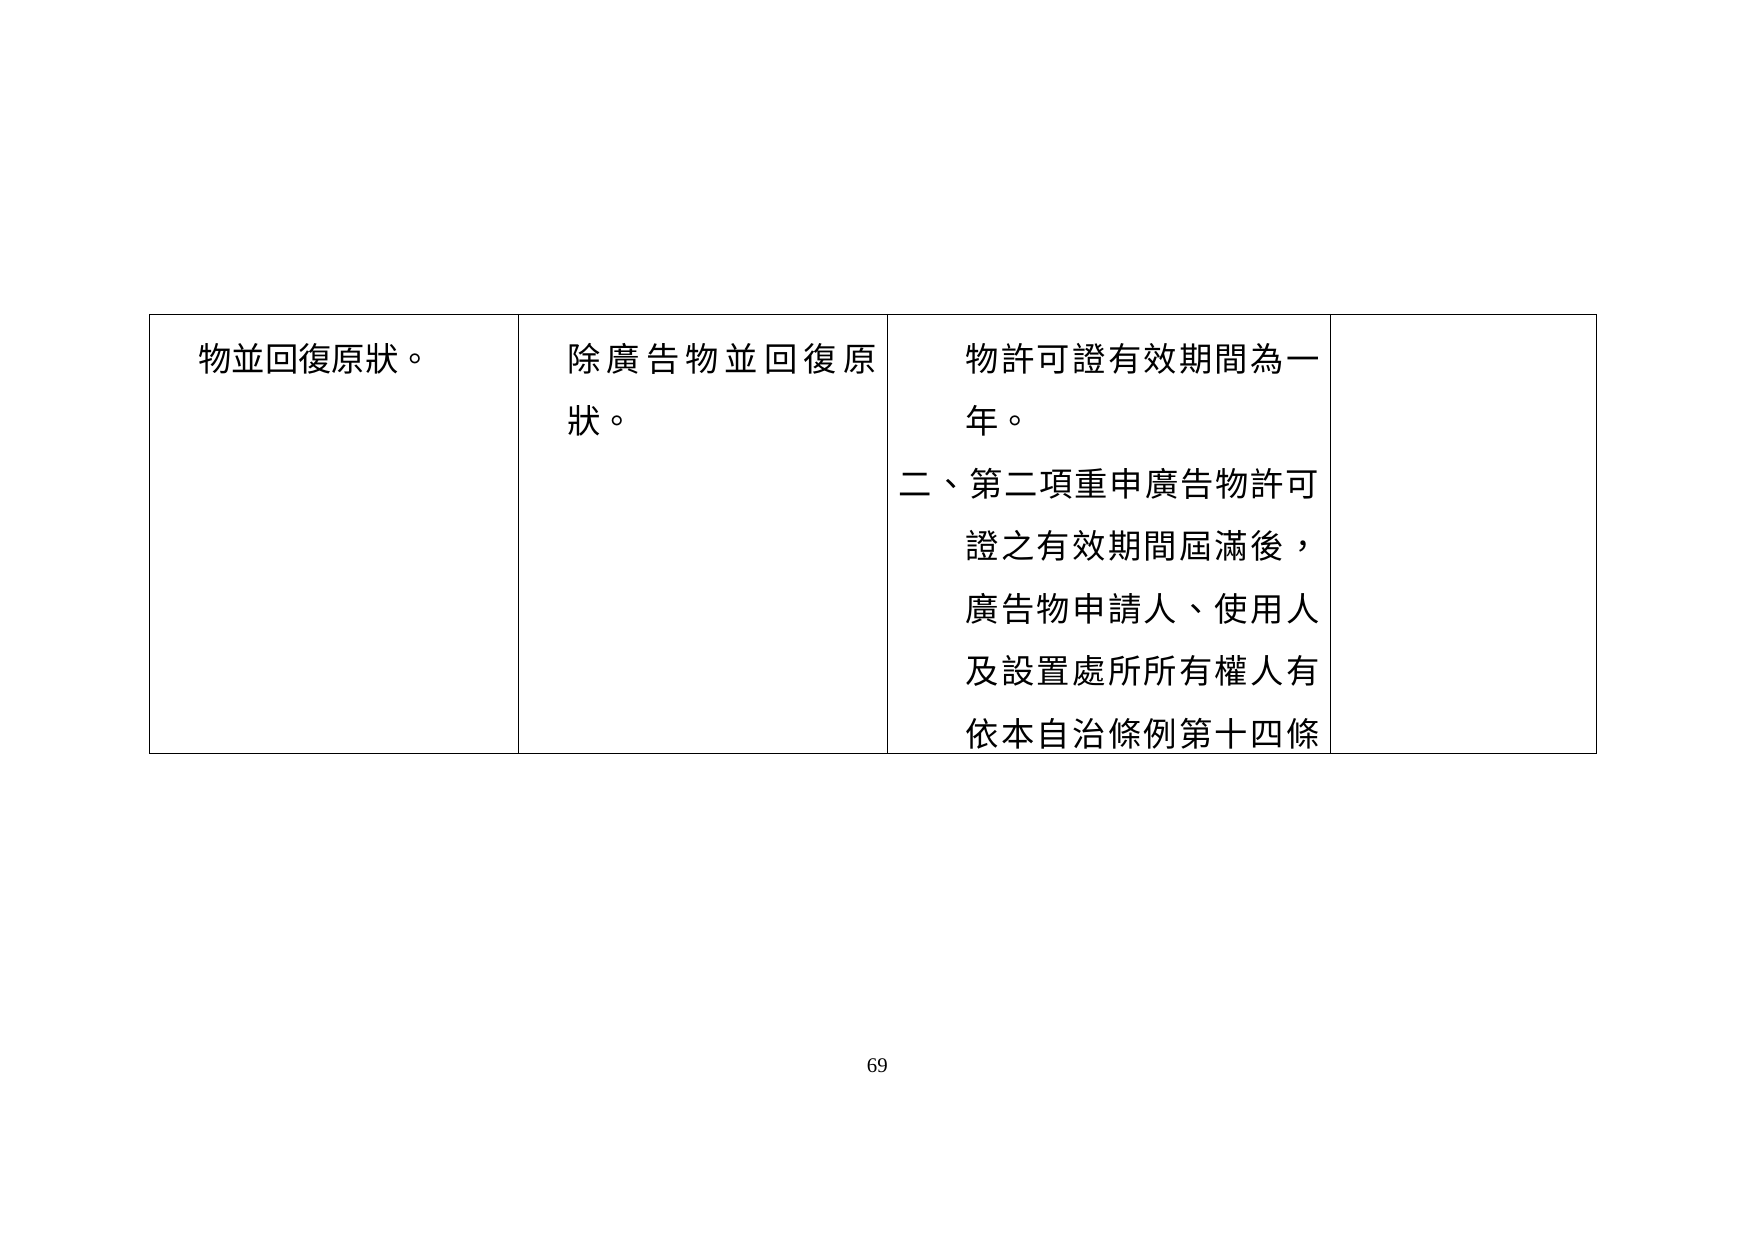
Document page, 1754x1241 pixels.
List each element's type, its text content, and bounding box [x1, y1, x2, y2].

table_cell 物許可證有效期間為一年。 二、第二項重申廣告物許可證之有效期間屆滿後，廣告物申請人、使用人及設置處所所有權人有依本自治條例第十四條 [888, 315, 1330, 752]
table_cell 物並回復原狀。 [150, 315, 518, 752]
table_cell [1331, 315, 1596, 752]
table_cell 除廣告物並回復原狀。 [519, 315, 887, 752]
